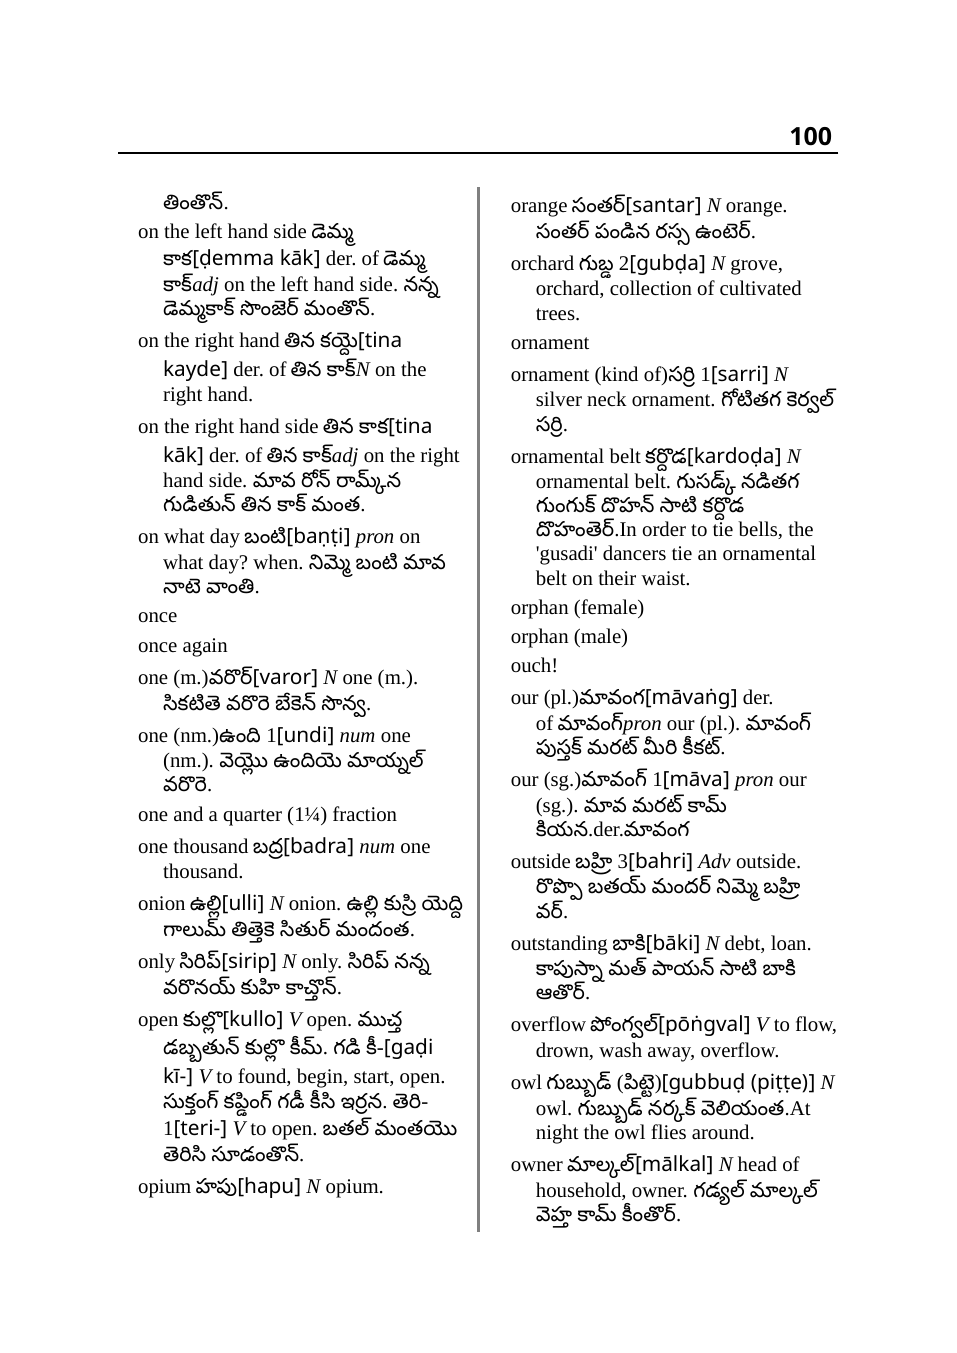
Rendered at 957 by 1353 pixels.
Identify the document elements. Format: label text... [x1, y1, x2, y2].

text overflowపోంగ్వల్[pōṅgval] V to flow, drown, wash away, overflow. [492, 1006, 837, 1064]
text orphan (male) [492, 621, 837, 650]
text on what dayబంటి[baṇṭi] pron on what day? when. నిమ్మె బంటి మావ నాటె వాంతి. [119, 518, 465, 600]
text once [119, 600, 465, 629]
text openకుల్లొ[kullo] V open. ముచ్త డబ్బతున్ కుల్లొ కీమ్. గడి కీ-[gaḍi kī-] V to found, begin, start, open. సుక్తంగ్ కప్డింగ్ గడీ కీసి ఇర్రన. తెరి- 1[teri-] V to open. బతల్ మంతయొ తెరిసి సూడంతొన్. [119, 1001, 465, 1168]
text outstandingబాకి[bāki] N debt, loan. కాపుస్నా మత్ పాయన్ సాటి బాకి ఆతొర్. [492, 925, 837, 1006]
text onionఉల్లి[ulli] N onion. ఉల్లి కుస్రి యెద్ది గాలుమ్ తిత్తెకె సితుర్ మందంత. [119, 885, 465, 943]
text once again [119, 629, 465, 659]
text on the left hand sideడెమ్మ కాక[ḍemma kāk] der. ofడెమ్మ కాక్adj on the left hand side. నన్న డెమ్మకాక్ సొంజెర్ మంతొన్. [119, 216, 465, 322]
text తింతొన్. [119, 188, 465, 216]
text ornament [492, 327, 837, 356]
text orchardగుబ్డ 2[gubḍa] N grove, orchard, collection of cultivated trees. [492, 245, 837, 327]
text one and a quarter (1¼) fraction [119, 798, 465, 828]
text our (sg.)మావంగ్ 1[māva] pron our (sg.). మావ మరట్ కామ్ కియన.der.మావంగ [492, 761, 837, 843]
text ouch! [492, 650, 837, 679]
text one (nm.)ఉంది 1[undi] num one (nm.). వెయ్లొ ఉందియె మాయ్నల్ వరొరె. [119, 717, 465, 798]
text outsideబహ్రి 3[bahri] Adv outside. రొప్పొ బతయ్ మందర్ నిమ్మె బహ్రి వర్. [492, 843, 837, 925]
text onlyసిరిప్[sirip] N only. సిరిప్ నన్న వరొనయ్ కుహి కాచ్తొన్. [119, 943, 465, 1001]
text ornamental beltకర్దొడ[kardoḍa] N ornamental belt. గుసడ్క్ నడితగ గుంగుక్ దొహన్ సాటి కర్దొడ దొహంతెర్.In order to tie bells, the 'gusadi' dancers tie an ornamental belt on their waist. [492, 438, 837, 592]
text orphan (female) [492, 592, 837, 621]
text opiumహపు[hapu] N opium. [119, 1168, 465, 1203]
text on the right hand sideతిన కాక[tina kāk] der. ofతిన కాక్adj on the right hand side. మావ రోన్ రామ్క్‌న గుడితున్ తిన కాక్ మంత. [119, 408, 465, 518]
text one (m.)వరొర్[varor] N one (m.). సికటితె వరొరె బేకెన్ సొన్వ. [119, 659, 465, 717]
text orangeసంతర్[santar] N orange. సంతర్ పండిన రస్స ఉంటెర్. [492, 188, 837, 245]
text on the right handతిన కయ్దె[tina kayde] der. ofతిన కాక్N on the right hand. [119, 322, 465, 408]
text our (pl.)మావంగ[māvaṅg] der. ofమావంగ్pron our (pl.). మావంగ్ పుస్తక్ మరట్ మీరి కీకట్. [492, 679, 837, 761]
text one thousandబద్ర[badra] num one thousand. [119, 828, 465, 885]
text ownerమాల్కల్[mālkal] N head of household, owner. గడ్యల్ మాల్కల్ వెహ్త కామ్ కీంతొర్. [492, 1146, 837, 1230]
text owlగుబ్బుడ్ (పిట్టె)[gubbuḍ (piṭṭe)] N owl. గుబ్బుడ్ నర్కక్ వెలియంత.At night the owl flies around. [492, 1064, 837, 1146]
text ornament (kind of)సర్రి 1[sarri] N silver neck ornament. గోటితగ కెర్వల్ సర్రి. [492, 356, 837, 438]
